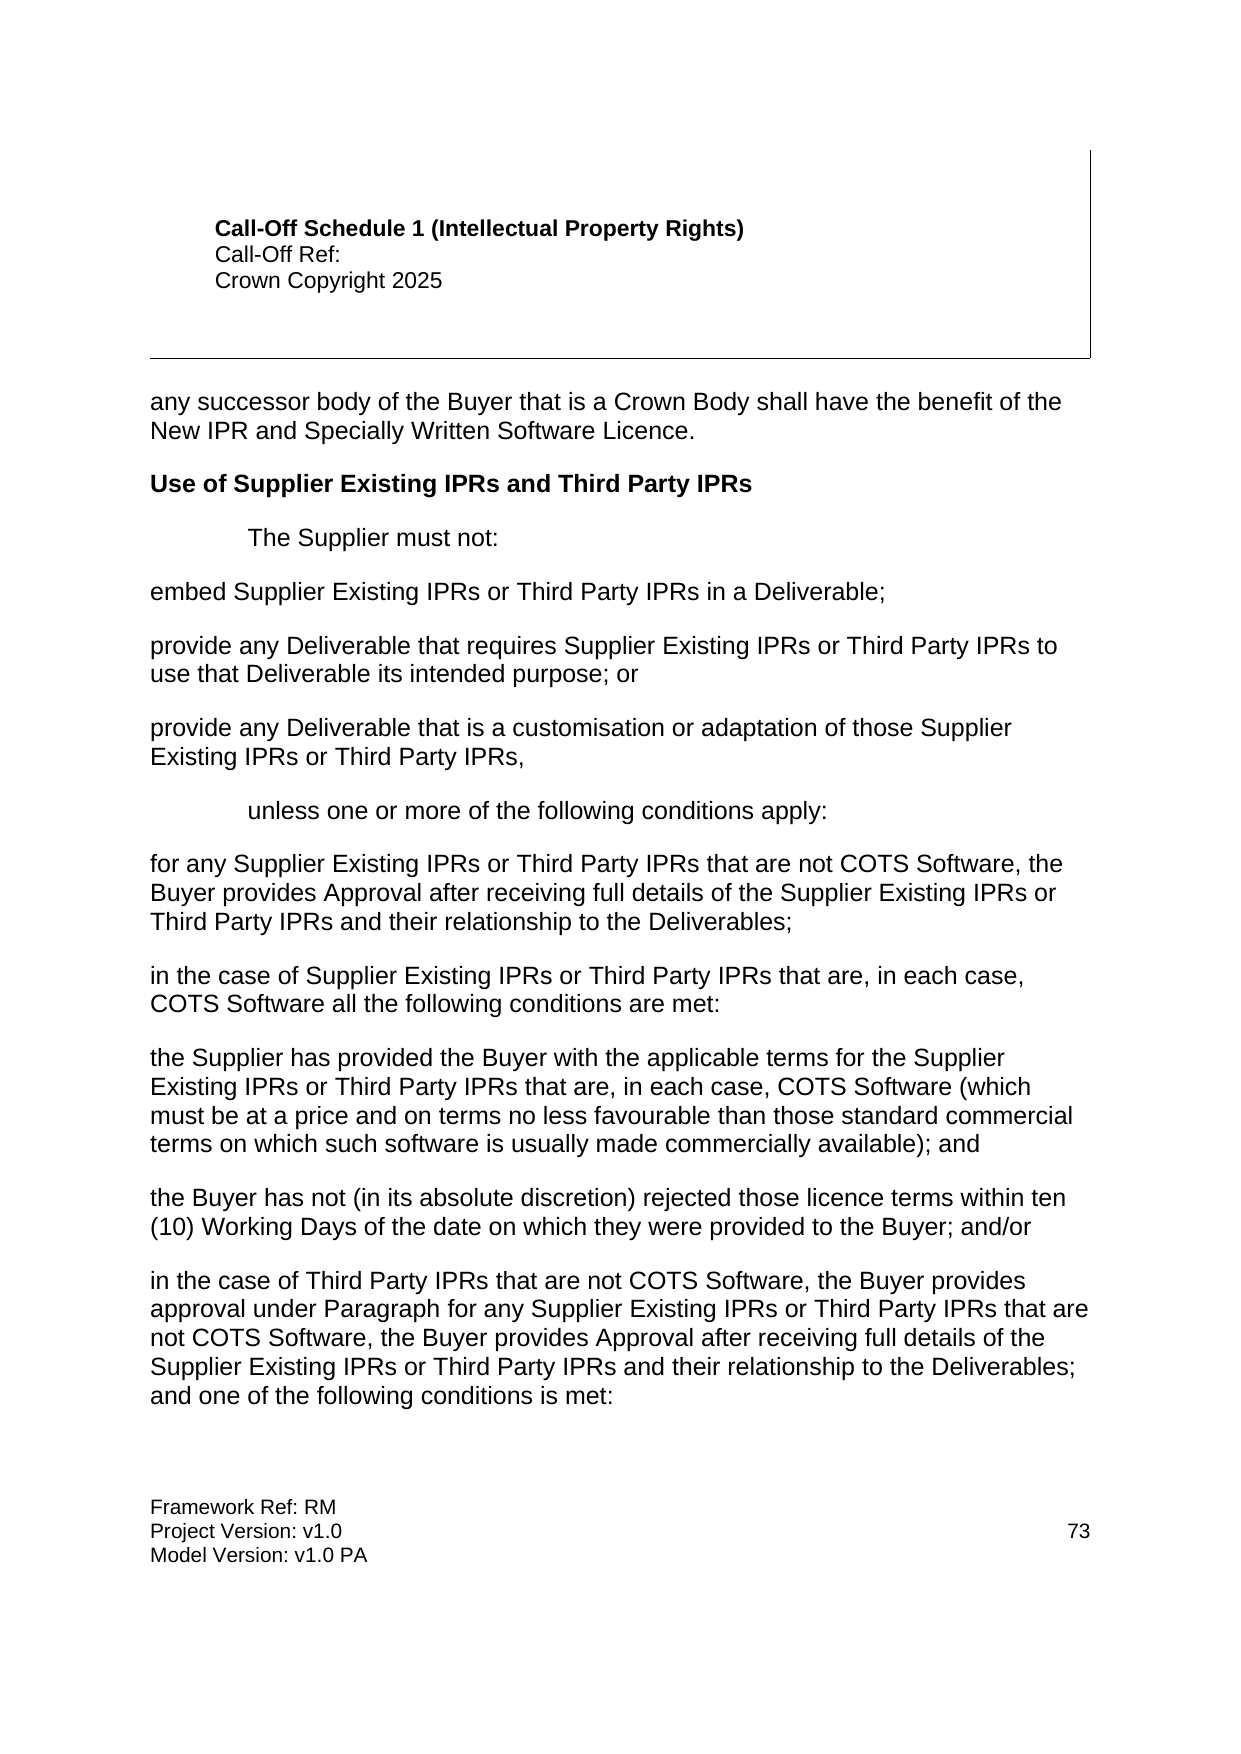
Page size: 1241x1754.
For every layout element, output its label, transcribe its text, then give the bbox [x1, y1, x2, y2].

subtitle provide any Deliverable that requires Supplier Existing IPRs or Third Party IPRs to use that Deliverable its intended purpose; or [150, 631, 1090, 688]
subtitle in the case of Third Party IPRs that are not COTS Software, the Buyer provides approval under Paragraph 4.1.4 and one of the following conditions is met: [150, 1266, 1090, 1409]
subtitle Use of Supplier Existing IPRs and Third Party IPRs [150, 469, 1090, 498]
subtitle provide any Deliverable that is a customisation or adaptation of those Supplier Existing IPRs or Third Party IPRs, [150, 713, 1090, 771]
subtitle in the case of Supplier Existing IPRs or Third Party IPRs that are, in each case, COTS Software all the following conditions are met: [150, 961, 1090, 1018]
list unless one or more of the following conditions apply: [247, 796, 1090, 824]
subtitle the Supplier has provided the Buyer with the applicable terms for the Supplier Existing IPRs or Third Party IPRs that are, in each case, COTS Software (which must be at a price and on terms no less favourable than those standard commercial terms on which such software is usually made commercially available); and [150, 1043, 1090, 1158]
subtitle The Supplier must not: [247, 523, 1090, 552]
subtitle for any Supplier Existing IPRs or Third Party IPRs that are not COTS Software, the Buyer provides Approval after receiving full details of the Supplier Existing IPRs or Third Party IPRs and their relationship to the Deliverables; [150, 849, 1090, 936]
subtitle any successor body of the Buyer that is a Crown Body shall have the benefit of the New IPR and Specially Written Software Licence. [150, 387, 1090, 444]
subtitle the Buyer has not (in its absolute discretion) rejected those licence terms within ten (10) Working Days of the date on which they were provided to the Buyer; and/or [150, 1183, 1090, 1241]
subtitle embed Supplier Existing IPRs or Third Party IPRs in a Deliverable; [150, 577, 1090, 606]
